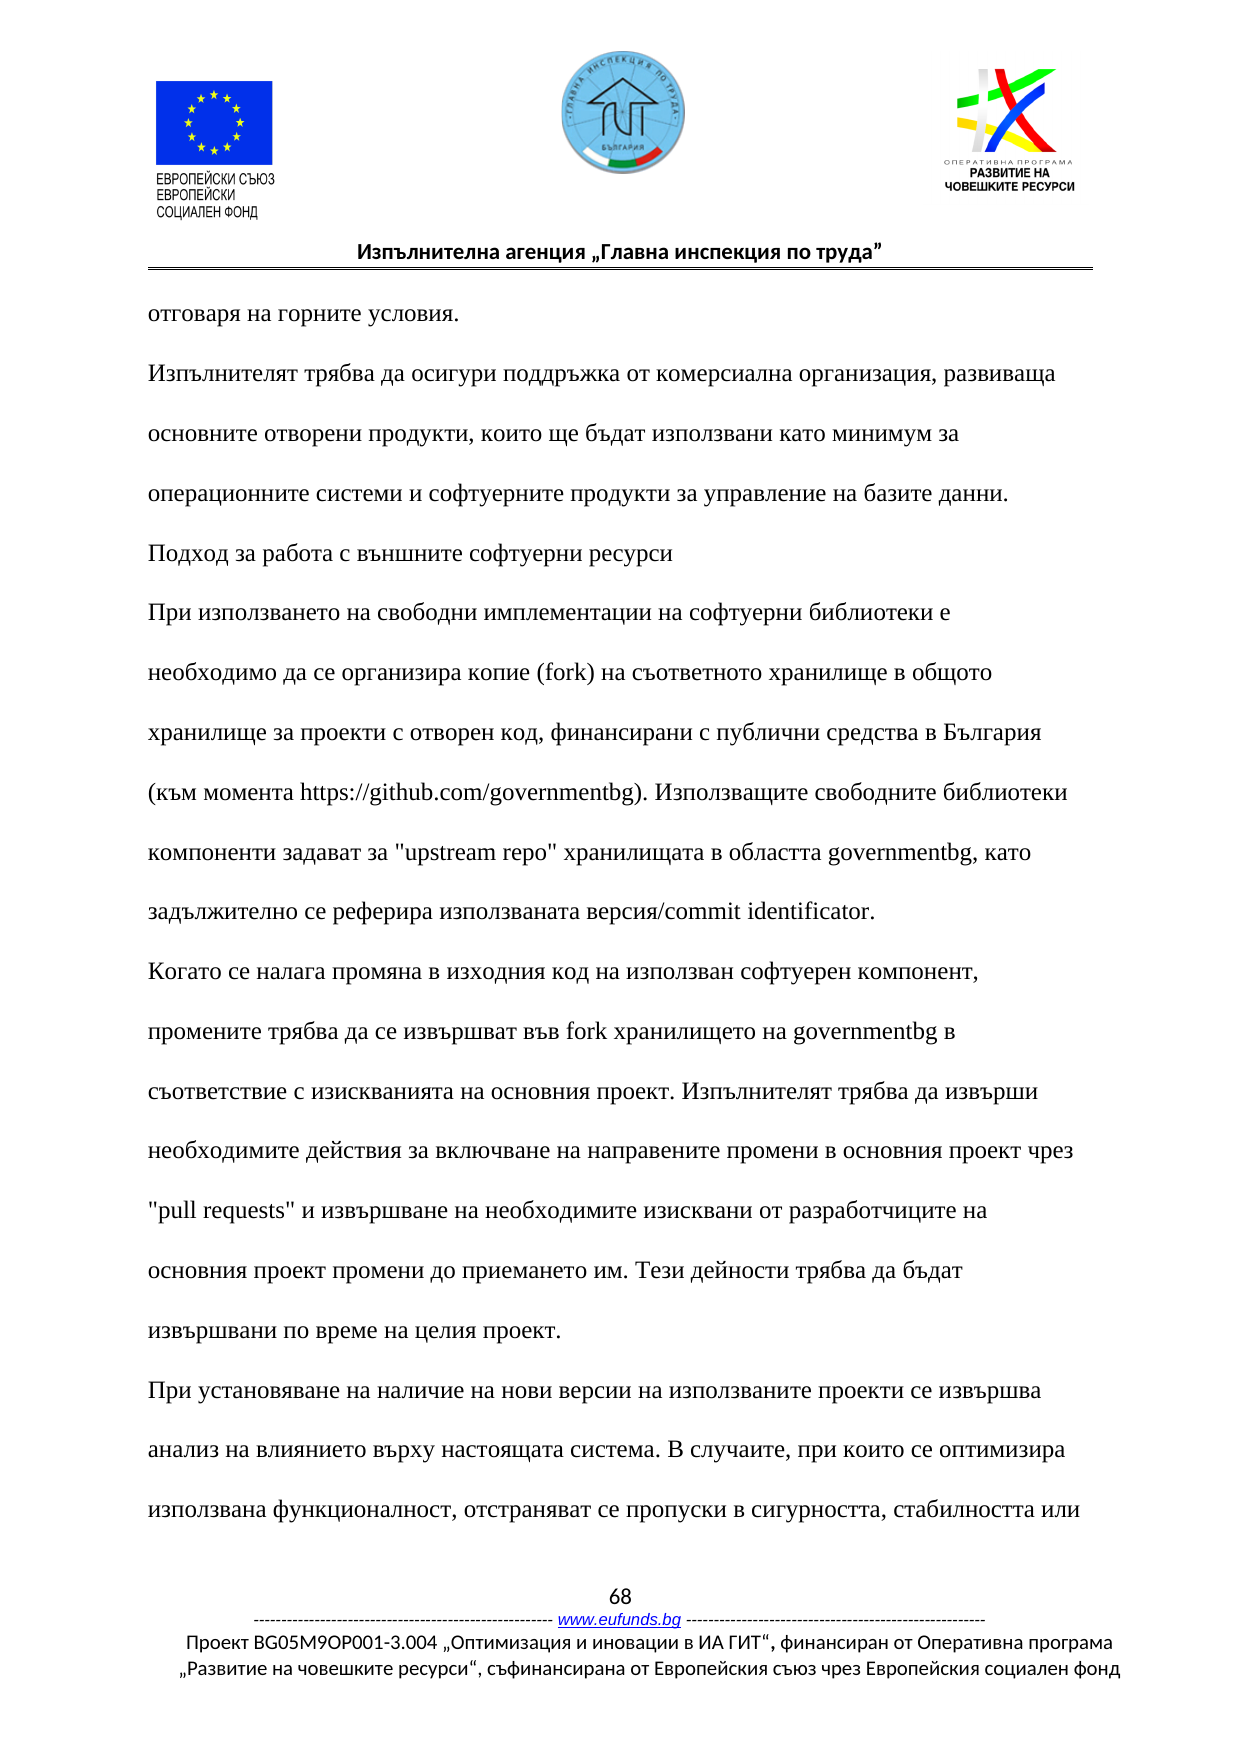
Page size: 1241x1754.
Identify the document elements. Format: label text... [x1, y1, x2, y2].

text операционните системи и софтуерните продукти за управление на базите данни. [148, 478, 1093, 507]
text При установяване на наличие на нови версии на използваните проекти се извършва [148, 1375, 1093, 1403]
text анализ на влиянието върху настоящата система. В случаите, при които се оптимизира [148, 1434, 1093, 1463]
text Подход за работа с външните софтуерни ресурси [148, 538, 1093, 566]
text извършвани по време на целия проект. [148, 1315, 1093, 1344]
text (към момента https://github.com/governmentbg). Използващите свободните библиотеки [148, 777, 1093, 806]
text компоненти задават за "upstream repo" хранилищата в областта governmentbg, като [148, 837, 1093, 865]
text отговаря на горните условия. [148, 298, 1093, 327]
text При използването на свободни имплементации на софтуерни библиотеки е [148, 597, 1093, 626]
text необходимите действия за включване на направените промени в основния проект чрез [148, 1136, 1093, 1164]
text съответствие с изискванията на основния проект. Изпълнителят трябва да извърши [148, 1076, 1093, 1104]
text използвана функционалност, отстраняват се пропуски в сигурността, стабилността или [148, 1494, 1093, 1523]
text необходимо да се организира копие (fork) на съответното хранилище в общото [148, 657, 1093, 686]
text промените трябва да се извършват във fork хранилището на governmentbg в [148, 1016, 1093, 1045]
text "pull requests" и извършване на необходимите изисквани от разработчиците на [148, 1195, 1093, 1224]
text основния проект промени до приемането им. Тези дейности трябва да бъдат [148, 1255, 1093, 1284]
text Изпълнителят трябва да осигури поддръжка от комерсиална организация, развиваща [148, 358, 1093, 387]
text задължително се реферира използваната версия/commit identificator. [148, 896, 1093, 925]
text хранилище за проекти с отворен код, финансирани с публични средства в България [148, 717, 1093, 746]
text Когато се налага промяна в изходния код на използван софтуерен компонент, [148, 956, 1093, 985]
text основните отворени продукти, които ще бъдат използвани като минимум за [148, 418, 1093, 447]
